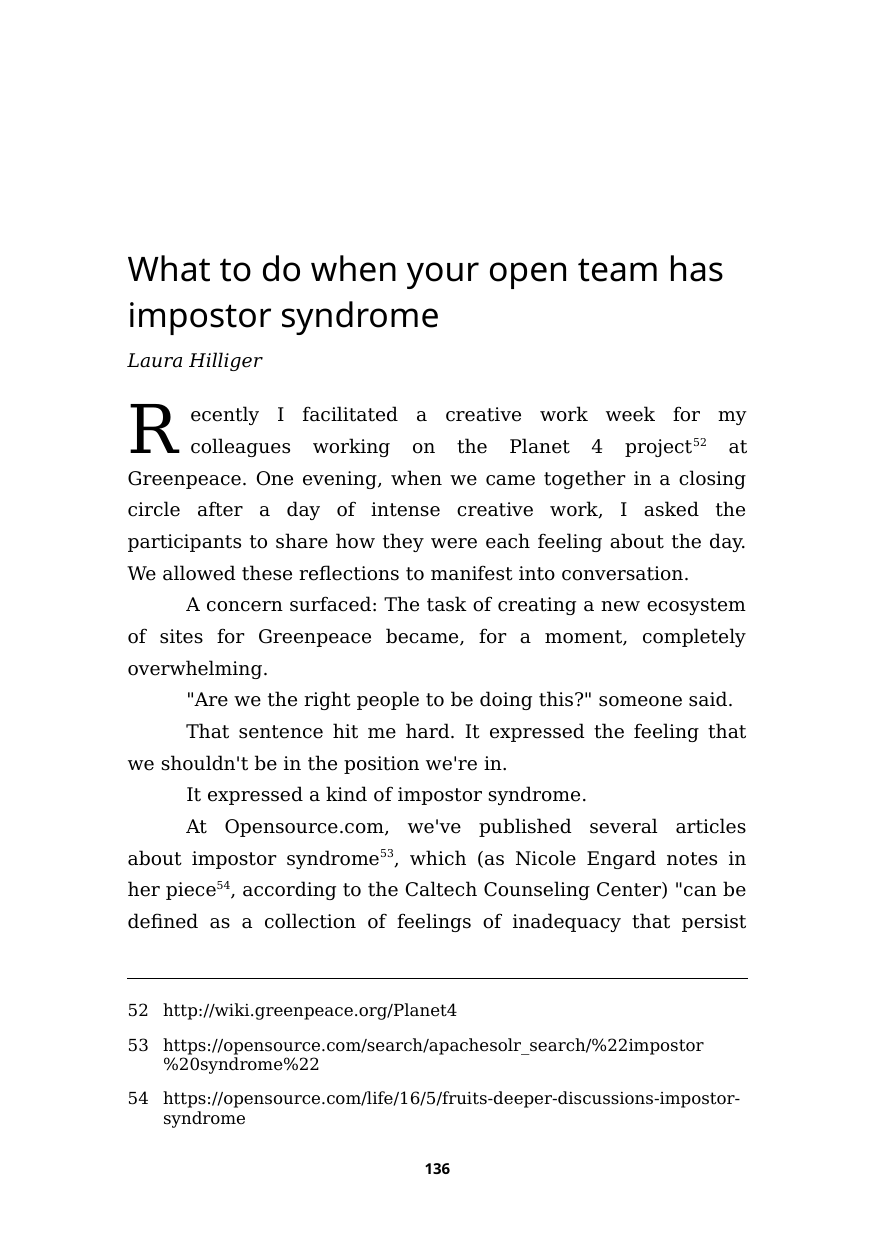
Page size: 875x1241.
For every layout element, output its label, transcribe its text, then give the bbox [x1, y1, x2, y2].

text https://opensource.com/life/16/5/fruits-deeper-discussions-impostor-syndrome [127, 1089, 747, 1128]
text That sentence hit me hard. It expressed the feeling that we shouldn't be in the position we're in. [127, 721, 747, 774]
text A concern surfaced: The task of creating a new ecosystem of sites for Greenpeace became, for a moment, completely overwhelming. [127, 594, 747, 679]
text https://opensource.com/search/apachesolr_search/%22impostor%20syndrome%22 [127, 1036, 747, 1074]
text It expressed a kind of impostor syndrome. [127, 784, 747, 806]
text http://wiki.greenpeace.org/Planet4 [127, 1001, 747, 1021]
text Laura Hilliger [127, 350, 747, 372]
text Recently I facilitated a creative work week for my colleagues working on the Planet 4 project at Greenpeace. One evening, when we came together in a closing circle after a day of intense creative work, I asked the participants to share how they were each feeling about the day. We allowed these reflections to manifest into conversation. [127, 404, 747, 584]
text At Opensource.com, we've published several articles about impostor syndrome, which (as Nicole Engard notes in her piece, according to the Caltech Counseling Center) "can be defined as a collection of feelings of inadequacy that persist [127, 816, 747, 933]
text "Are we the right people to be doing this?" someone said. [127, 689, 747, 711]
subtitle What to do when your open team has impostor syndrome [127, 246, 747, 338]
